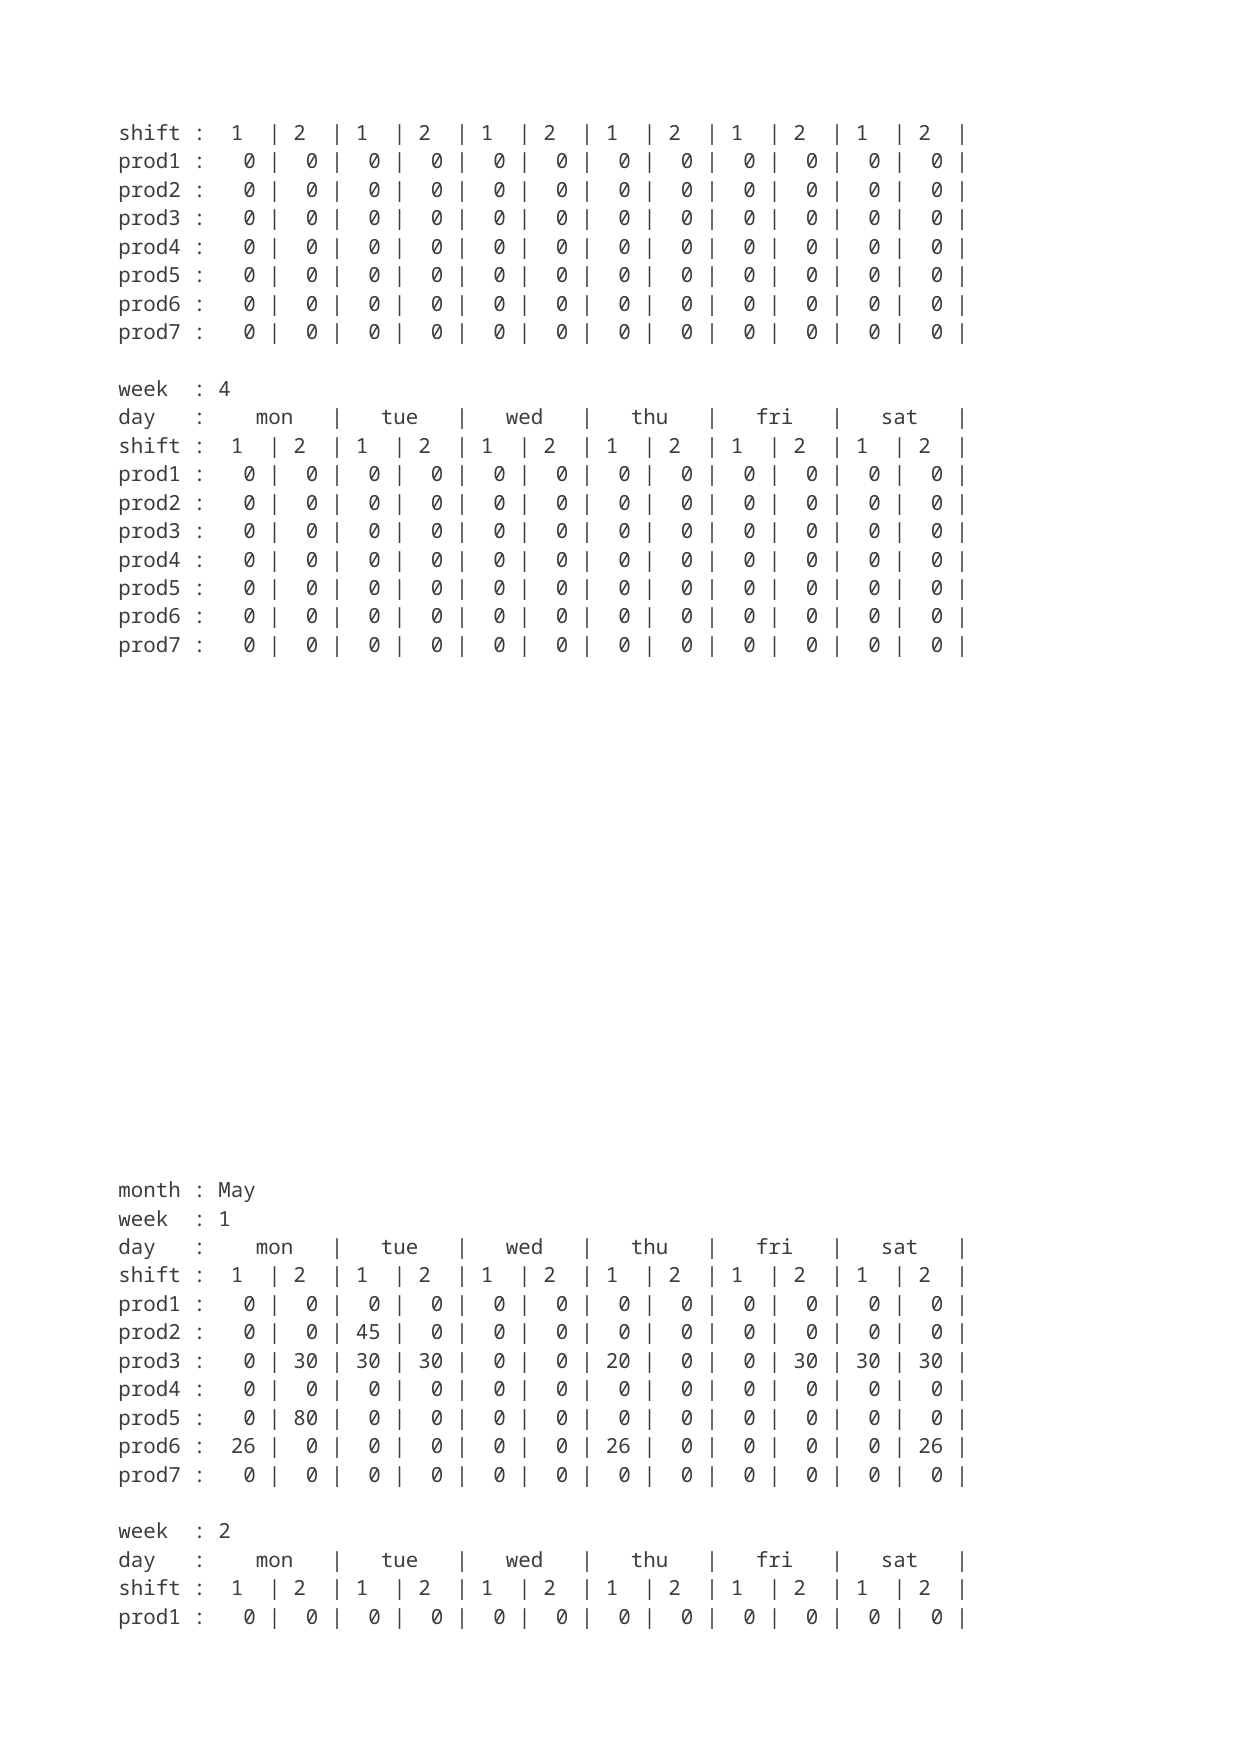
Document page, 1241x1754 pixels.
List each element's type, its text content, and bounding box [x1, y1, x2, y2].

text prod1 : 0 | 0 | 0 | 0 | 0 | 0 | 0 | 0 | 0 | 0 | 0 | 0 | [118, 459, 1122, 488]
text day : mon | tue | wed | thu | fri | sat | [118, 1232, 1122, 1261]
text prod6 : 0 | 0 | 0 | 0 | 0 | 0 | 0 | 0 | 0 | 0 | 0 | 0 | [118, 289, 1122, 317]
text prod3 : 0 | 0 | 0 | 0 | 0 | 0 | 0 | 0 | 0 | 0 | 0 | 0 | [118, 203, 1122, 232]
text prod3 : 0 | 0 | 0 | 0 | 0 | 0 | 0 | 0 | 0 | 0 | 0 | 0 | [118, 516, 1122, 545]
text month : May [118, 1175, 1122, 1204]
text prod6 : 0 | 0 | 0 | 0 | 0 | 0 | 0 | 0 | 0 | 0 | 0 | 0 | [118, 602, 1122, 630]
text prod4 : 0 | 0 | 0 | 0 | 0 | 0 | 0 | 0 | 0 | 0 | 0 | 0 | [118, 1374, 1122, 1403]
text prod7 : 0 | 0 | 0 | 0 | 0 | 0 | 0 | 0 | 0 | 0 | 0 | 0 | [118, 317, 1122, 346]
text prod4 : 0 | 0 | 0 | 0 | 0 | 0 | 0 | 0 | 0 | 0 | 0 | 0 | [118, 232, 1122, 260]
text prod4 : 0 | 0 | 0 | 0 | 0 | 0 | 0 | 0 | 0 | 0 | 0 | 0 | [118, 545, 1122, 573]
text day : mon | tue | wed | thu | fri | sat | [118, 402, 1122, 431]
text shift : 1 | 2 | 1 | 2 | 1 | 2 | 1 | 2 | 1 | 2 | 1 | 2 | [118, 1261, 1122, 1289]
text week : 4 [118, 374, 1122, 402]
text prod6 : 26 | 0 | 0 | 0 | 0 | 0 | 26 | 0 | 0 | 0 | 0 | 26 | [118, 1431, 1122, 1460]
text shift : 1 | 2 | 1 | 2 | 1 | 2 | 1 | 2 | 1 | 2 | 1 | 2 | [118, 431, 1122, 459]
text prod7 : 0 | 0 | 0 | 0 | 0 | 0 | 0 | 0 | 0 | 0 | 0 | 0 | [118, 630, 1122, 658]
text week : 2 [118, 1517, 1122, 1545]
text prod7 : 0 | 0 | 0 | 0 | 0 | 0 | 0 | 0 | 0 | 0 | 0 | 0 | [118, 1460, 1122, 1488]
text prod1 : 0 | 0 | 0 | 0 | 0 | 0 | 0 | 0 | 0 | 0 | 0 | 0 | [118, 1289, 1122, 1317]
text shift : 1 | 2 | 1 | 2 | 1 | 2 | 1 | 2 | 1 | 2 | 1 | 2 | [118, 1573, 1122, 1602]
text prod1 : 0 | 0 | 0 | 0 | 0 | 0 | 0 | 0 | 0 | 0 | 0 | 0 | [118, 1602, 1122, 1630]
text prod3 : 0 | 30 | 30 | 30 | 0 | 0 | 20 | 0 | 0 | 30 | 30 | 30 | [118, 1346, 1122, 1374]
text shift : 1 | 2 | 1 | 2 | 1 | 2 | 1 | 2 | 1 | 2 | 1 | 2 | [118, 118, 1122, 147]
text prod5 : 0 | 80 | 0 | 0 | 0 | 0 | 0 | 0 | 0 | 0 | 0 | 0 | [118, 1403, 1122, 1431]
text day : mon | tue | wed | thu | fri | sat | [118, 1545, 1122, 1573]
text prod2 : 0 | 0 | 0 | 0 | 0 | 0 | 0 | 0 | 0 | 0 | 0 | 0 | [118, 488, 1122, 516]
text prod5 : 0 | 0 | 0 | 0 | 0 | 0 | 0 | 0 | 0 | 0 | 0 | 0 | [118, 260, 1122, 289]
text prod5 : 0 | 0 | 0 | 0 | 0 | 0 | 0 | 0 | 0 | 0 | 0 | 0 | [118, 573, 1122, 602]
text prod2 : 0 | 0 | 0 | 0 | 0 | 0 | 0 | 0 | 0 | 0 | 0 | 0 | [118, 175, 1122, 203]
text week : 1 [118, 1204, 1122, 1232]
text prod2 : 0 | 0 | 45 | 0 | 0 | 0 | 0 | 0 | 0 | 0 | 0 | 0 | [118, 1317, 1122, 1346]
text prod1 : 0 | 0 | 0 | 0 | 0 | 0 | 0 | 0 | 0 | 0 | 0 | 0 | [118, 147, 1122, 175]
